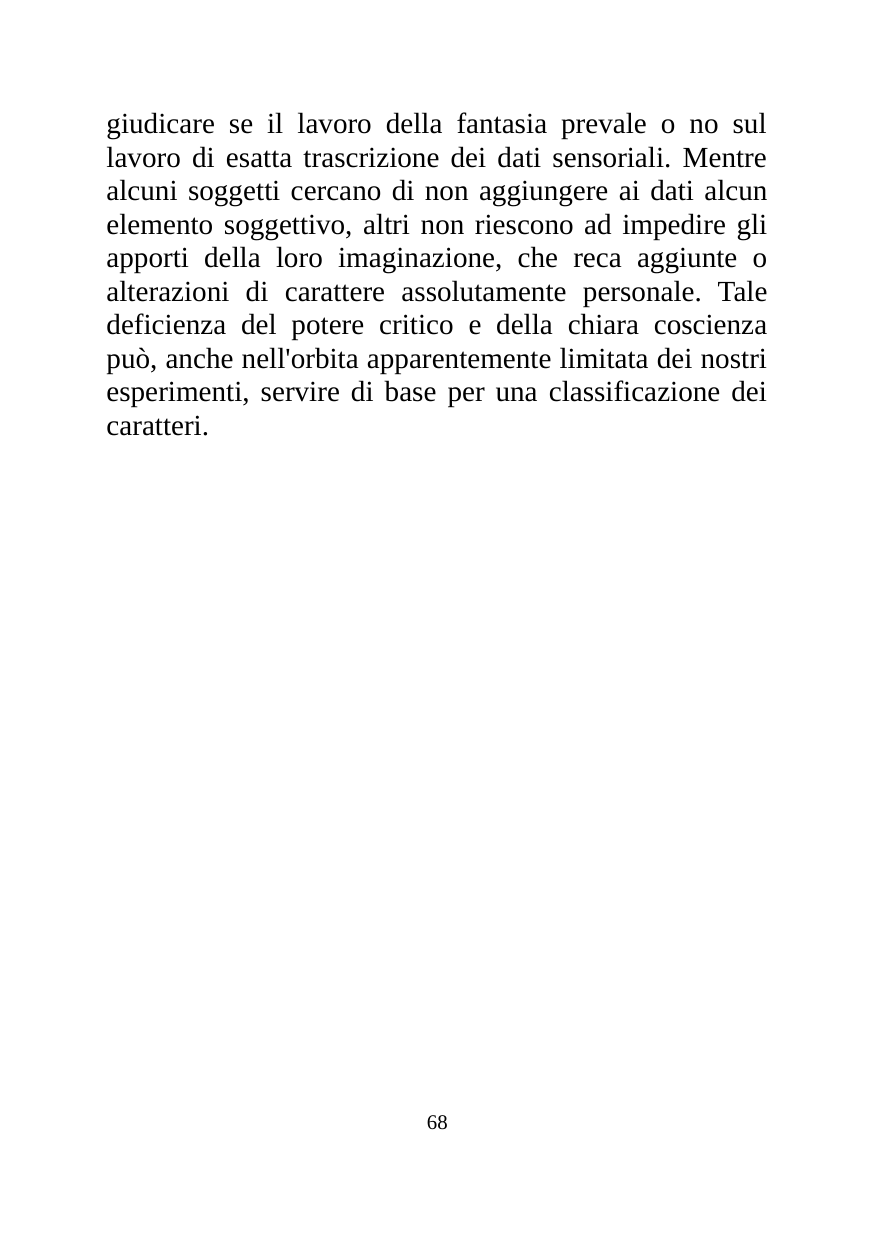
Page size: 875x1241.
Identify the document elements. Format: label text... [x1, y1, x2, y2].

text giudicare se il lavoro della fantasia prevale o no sul lavoro di esatta trascrizione dei dati sensoriali. Mentre alcuni soggetti cercano di non aggiungere ai dati alcun elemento soggettivo, altri non riescono ad impedire gli apporti della loro imaginazione, che reca aggiunte o alterazioni di carattere assolutamente personale. Tale deficienza del potere critico e della chiara coscienza può, anche nell'orbita apparentemente limitata dei nostri esperimenti, servire di base per una classificazione dei caratteri. [106, 106, 768, 442]
